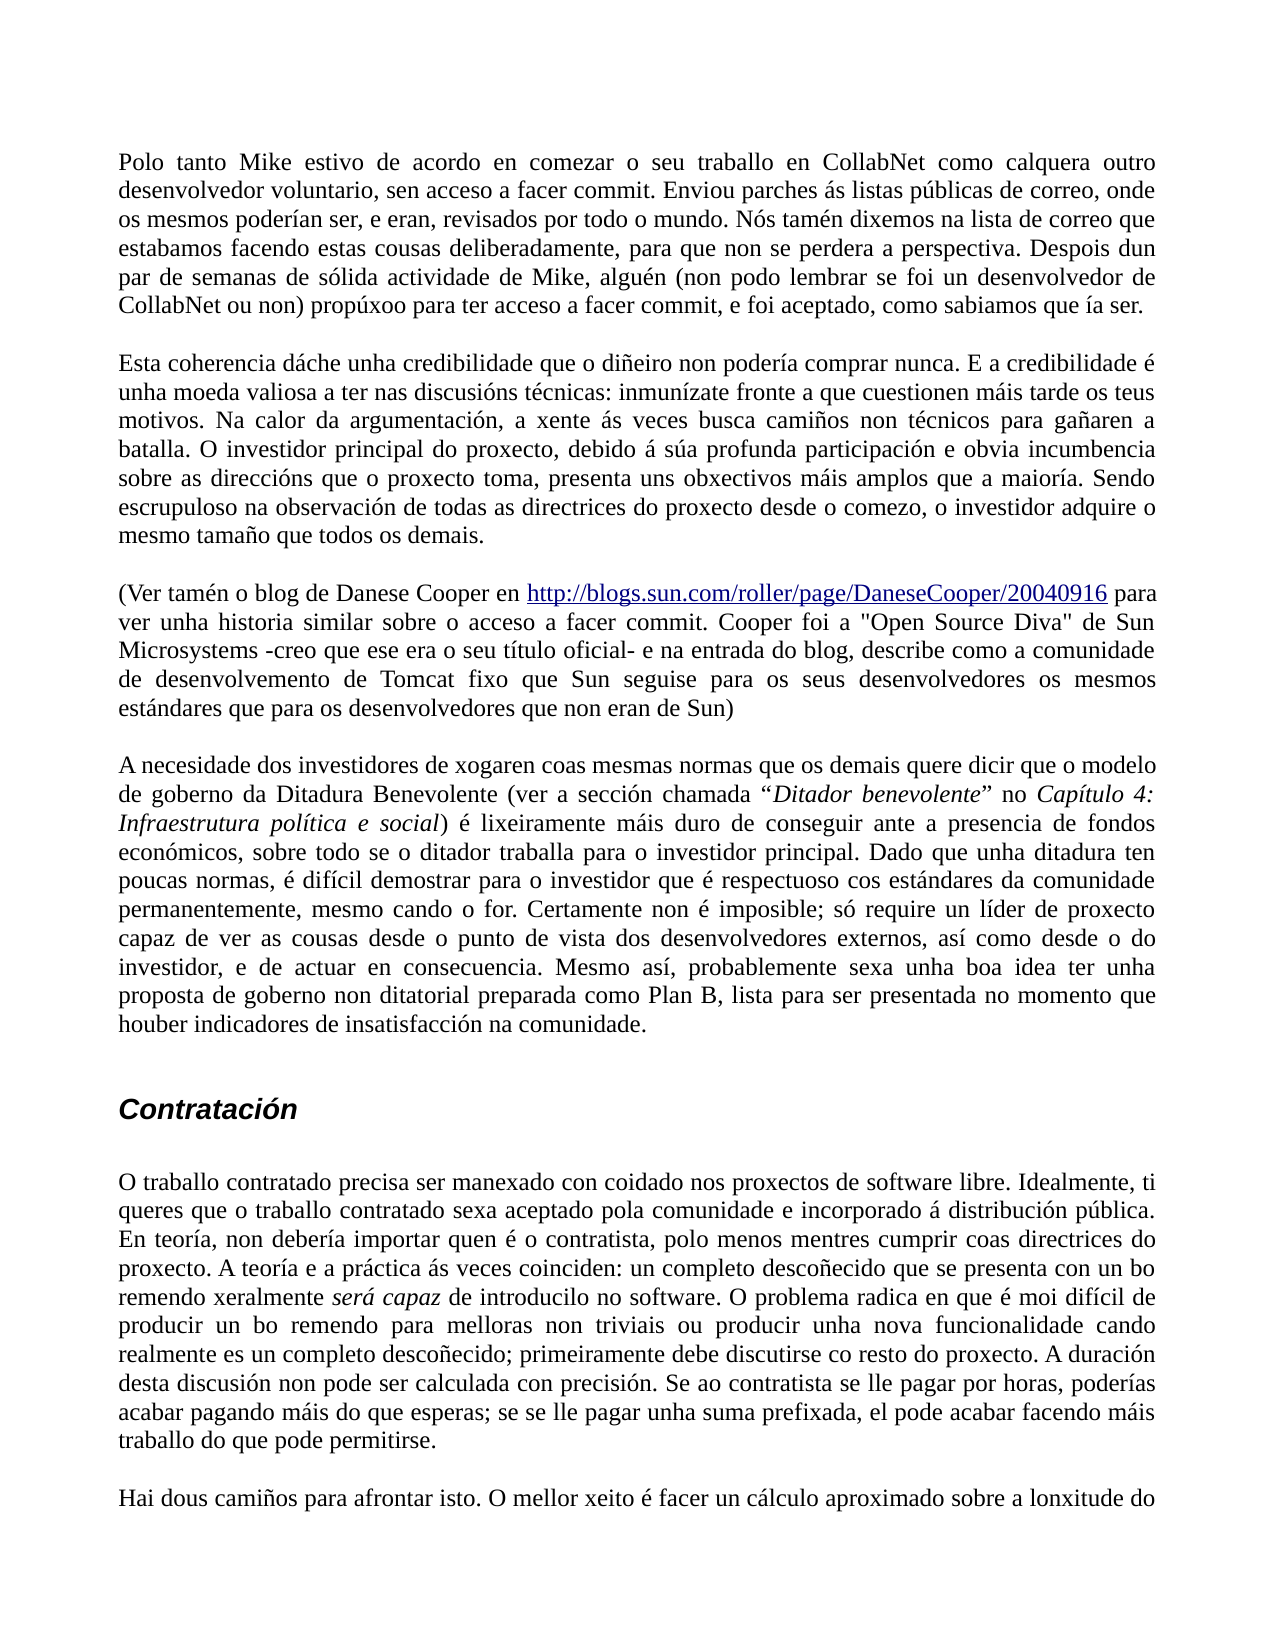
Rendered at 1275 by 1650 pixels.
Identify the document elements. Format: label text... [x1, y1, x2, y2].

text Esta coherencia dáche unha credibilidade que o diñeiro non podería comprar nunca. E a credibilidade é unha moeda valiosa a ter nas discusións técnicas: inmunízate fronte a que cuestionen máis tarde os teus motivos. Na calor da argumentación, a xente ás veces busca camiños non técnicos para gañaren a batalla. O investidor principal do proxecto, debido á súa profunda participación e obvia incumbencia sobre as direccións que o proxecto toma, presenta uns obxectivos máis amplos que a maioría. Sendo escrupuloso na observación de todas as directrices do proxecto desde o comezo, o investidor adquire o mesmo tamaño que todos os demais. [118, 348, 1157, 549]
text A necesidade dos investidores de xogaren coas mesmas normas que os demais quere dicir que o modelo de goberno da Ditadura Benevolente (ver a sección chamada “Ditador benevolente” no Capítulo 4: Infraestrutura política e social) é lixeiramente máis duro de conseguir ante a presencia de fondos económicos, sobre todo se o ditador traballa para o investidor principal. Dado que unha ditadura ten poucas normas, é difícil demostrar para o investidor que é respectuoso cos estándares da comunidade permanentemente, mesmo cando o for. Certamente non é imposible; só require un líder de proxecto capaz de ver as cousas desde o punto de vista dos desenvolvedores externos, así como desde o do investidor, e de actuar en consecuencia. Mesmo así, probablemente sexa unha boa idea ter unha proposta de goberno non ditatorial preparada como Plan B, lista para ser presentada no momento que houber indicadores de insatisfacción na comunidade. [118, 751, 1157, 1038]
text (Ver tamén o blog de Danese Cooper en http://blogs.sun.com/roller/page/DaneseCooper/20040916 para ver unha historia similar sobre o acceso a facer commit. Cooper foi a "Open Source Diva" de Sun Microsystems -creo que ese era o seu título oficial- e na entrada do blog, describe como a comunidade de desenvolvemento de Tomcat fixo que Sun seguise para os seus desenvolvedores os mesmos estándares que para os desenvolvedores que non eran de Sun) [118, 578, 1157, 722]
text Polo tanto Mike estivo de acordo en comezar o seu traballo en CollabNet como calquera outro desenvolvedor voluntario, sen acceso a facer commit. Enviou parches ás listas públicas de correo, onde os mesmos poderían ser, e eran, revisados por todo o mundo. Nós tamén dixemos na lista de correo que estabamos facendo estas cousas deliberadamente, para que non se perdera a perspectiva. Despois dun par de semanas de sólida actividade de Mike, alguén (non podo lembrar se foi un desenvolvedor de CollabNet ou non) propúxoo para ter acceso a facer commit, e foi aceptado, como sabiamos que ía ser. [118, 147, 1157, 319]
text O traballo contratado precisa ser manexado con coidado nos proxectos de software libre. Idealmente, ti queres que o traballo contratado sexa aceptado pola comunidade e incorporado á distribución pública. En teoría, non debería importar quen é o contratista, polo menos mentres cumprir coas directrices do proxecto. A teoría e a práctica ás veces coinciden: un completo descoñecido que se presenta con un bo remendo xeralmente será capaz de introducilo no software. O problema radica en que é moi difícil de producir un bo remendo para melloras non triviais ou producir unha nova funcionalidade cando realmente es un completo descoñecido; primeiramente debe discutirse co resto do proxecto. A duración desta discusión non pode ser calculada con precisión. Se ao contratista se lle pagar por horas, poderías acabar pagando máis do que esperas; se se lle pagar unha suma prefixada, el pode acabar facendo máis traballo do que pode permitirse. [118, 1167, 1157, 1454]
subtitle Contratación [118, 1092, 1157, 1125]
text Hai dous camiños para afrontar isto. O mellor xeito é facer un cálculo aproximado sobre a lonxitude do [118, 1483, 1157, 1512]
